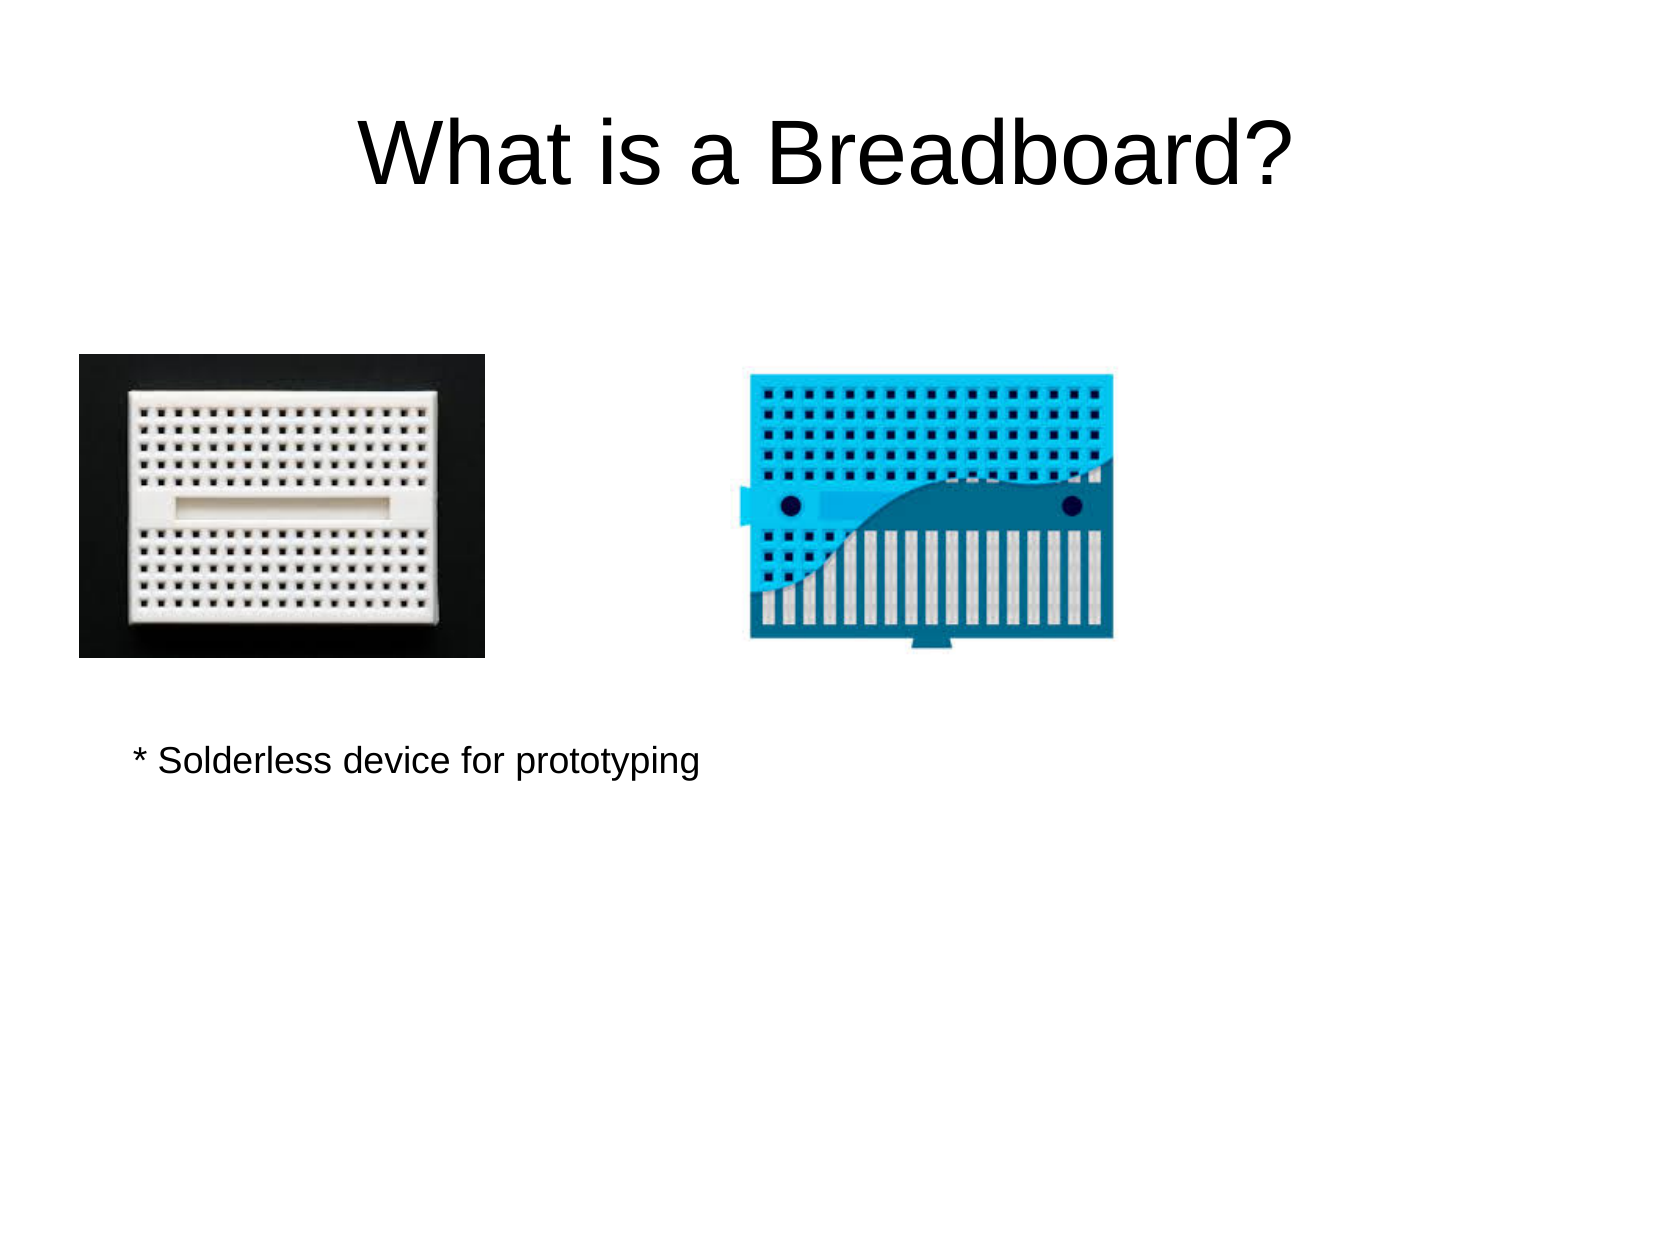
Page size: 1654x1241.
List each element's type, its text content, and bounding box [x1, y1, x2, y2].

picture [730, 354, 1134, 659]
picture [79, 354, 485, 658]
title What is a Breadboard? [82, 49, 1571, 257]
text_box * Solderless device for prototyping [118, 732, 863, 831]
